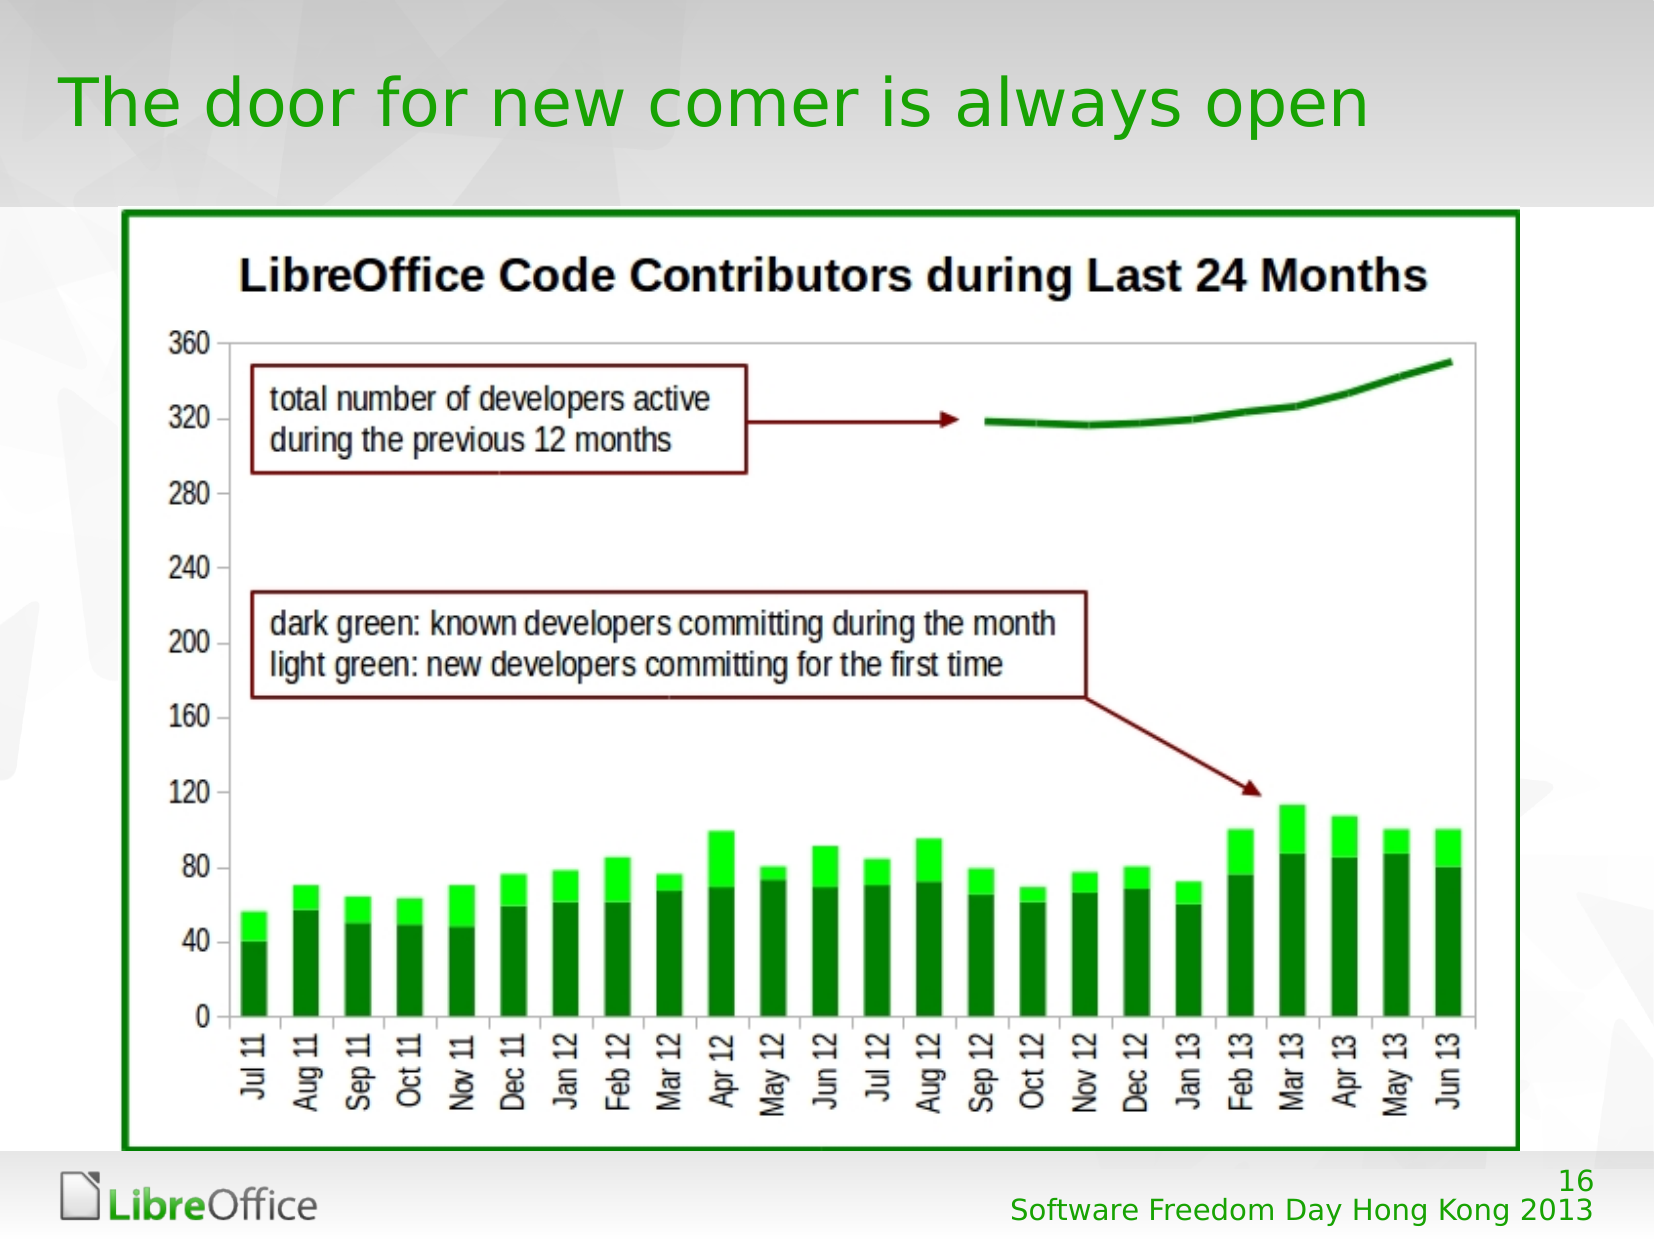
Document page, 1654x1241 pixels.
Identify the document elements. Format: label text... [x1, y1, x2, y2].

title The door for new comer is always open [59, 29, 1595, 178]
picture [0, 0, 1654, 1240]
